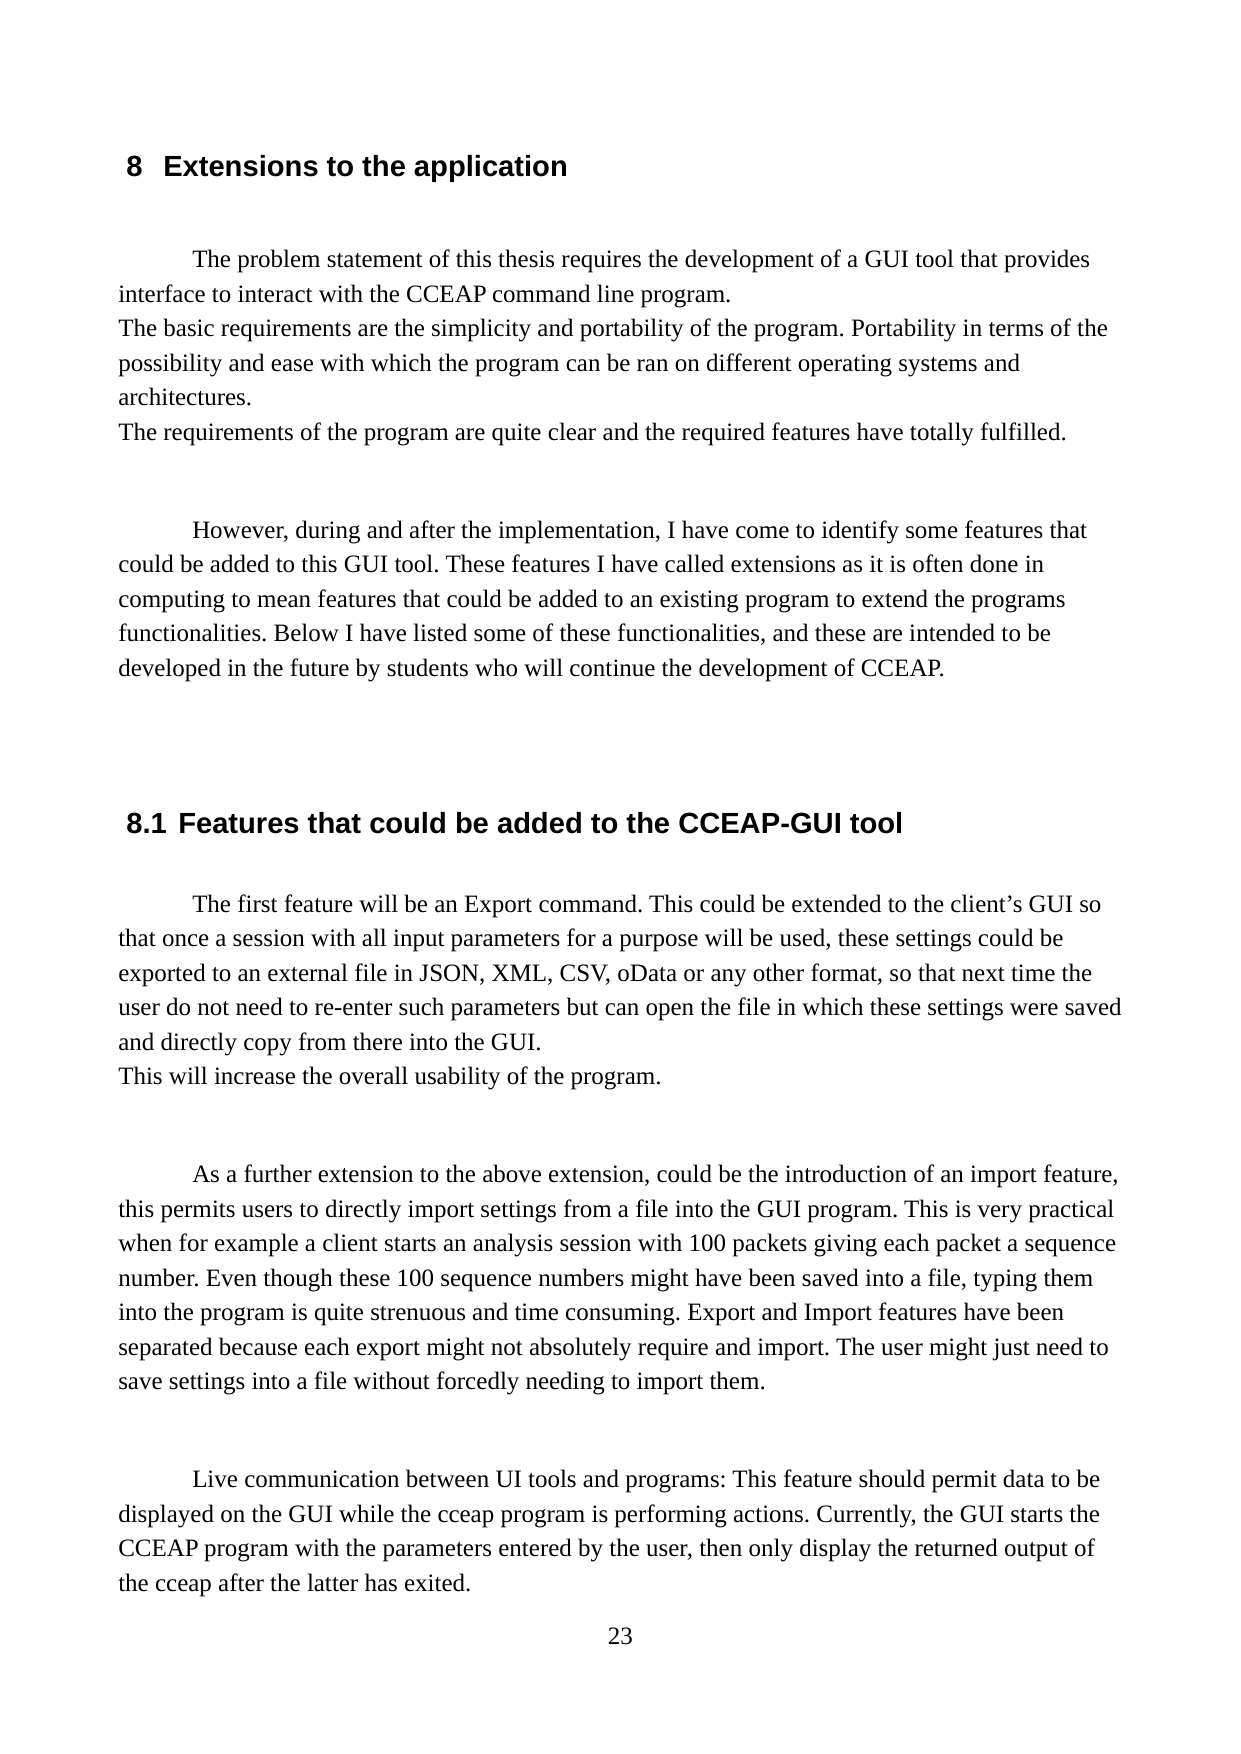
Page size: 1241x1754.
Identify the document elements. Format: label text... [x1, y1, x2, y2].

subtitle Extensions to the application [118, 149, 1122, 183]
subtitle Features that could be added to the CCEAP-GUI tool [118, 806, 1122, 839]
text Live communication between UI tools and programs: This feature should permit data to be displayed on the GUI while the cceap program is performing actions. Currently, the GUI starts the CCEAP program with the parameters entered by the user, then only display the returned output of the cceap after the latter has exited. [118, 1464, 1122, 1596]
text As a further extension to the above extension, could be the introduction of an import feature, this permits users to directly import settings from a file into the GUI program. This is very practical when for example a client starts an analysis session with 100 packets giving each packet a sequence number. Even though these 100 sequence numbers might have been saved into a file, typing them into the program is quite strenuous and time consuming. Export and Import features have been separated because each export might not absolutely require and import. The user might just need to save settings into a file without forcedly needing to import them. [118, 1159, 1122, 1395]
text The problem statement of this thesis requires the development of a GUI tool that provides interface to interact with the CCEAP command line program. The basic requirements are the simplicity and portability of the program. Portability in terms of the possibility and ease with which the program can be ran on different operating systems and architectures. The requirements of the program are quite clear and the required features have totally fulfilled. [118, 244, 1122, 445]
text The first feature will be an Export command. This could be extended to the client’s GUI so that once a session with all input parameters for a purpose will be used, these settings could be exported to an external file in JSON, XML, CSV, oData or any other format, so that next time the user do not need to re-enter such parameters but can open the file in which these settings were saved and directly copy from there into the GUI. This will increase the overall usability of the program. [118, 889, 1122, 1090]
text However, during and after the implementation, I have come to identify some features that could be added to this GUI tool. These features I have called extensions as it is often done in computing to mean features that could be added to an existing program to extend the programs functionalities. Below I have listed some of these functionalities, and these are intended to be developed in the future by students who will continue the development of CCEAP. [118, 515, 1122, 716]
